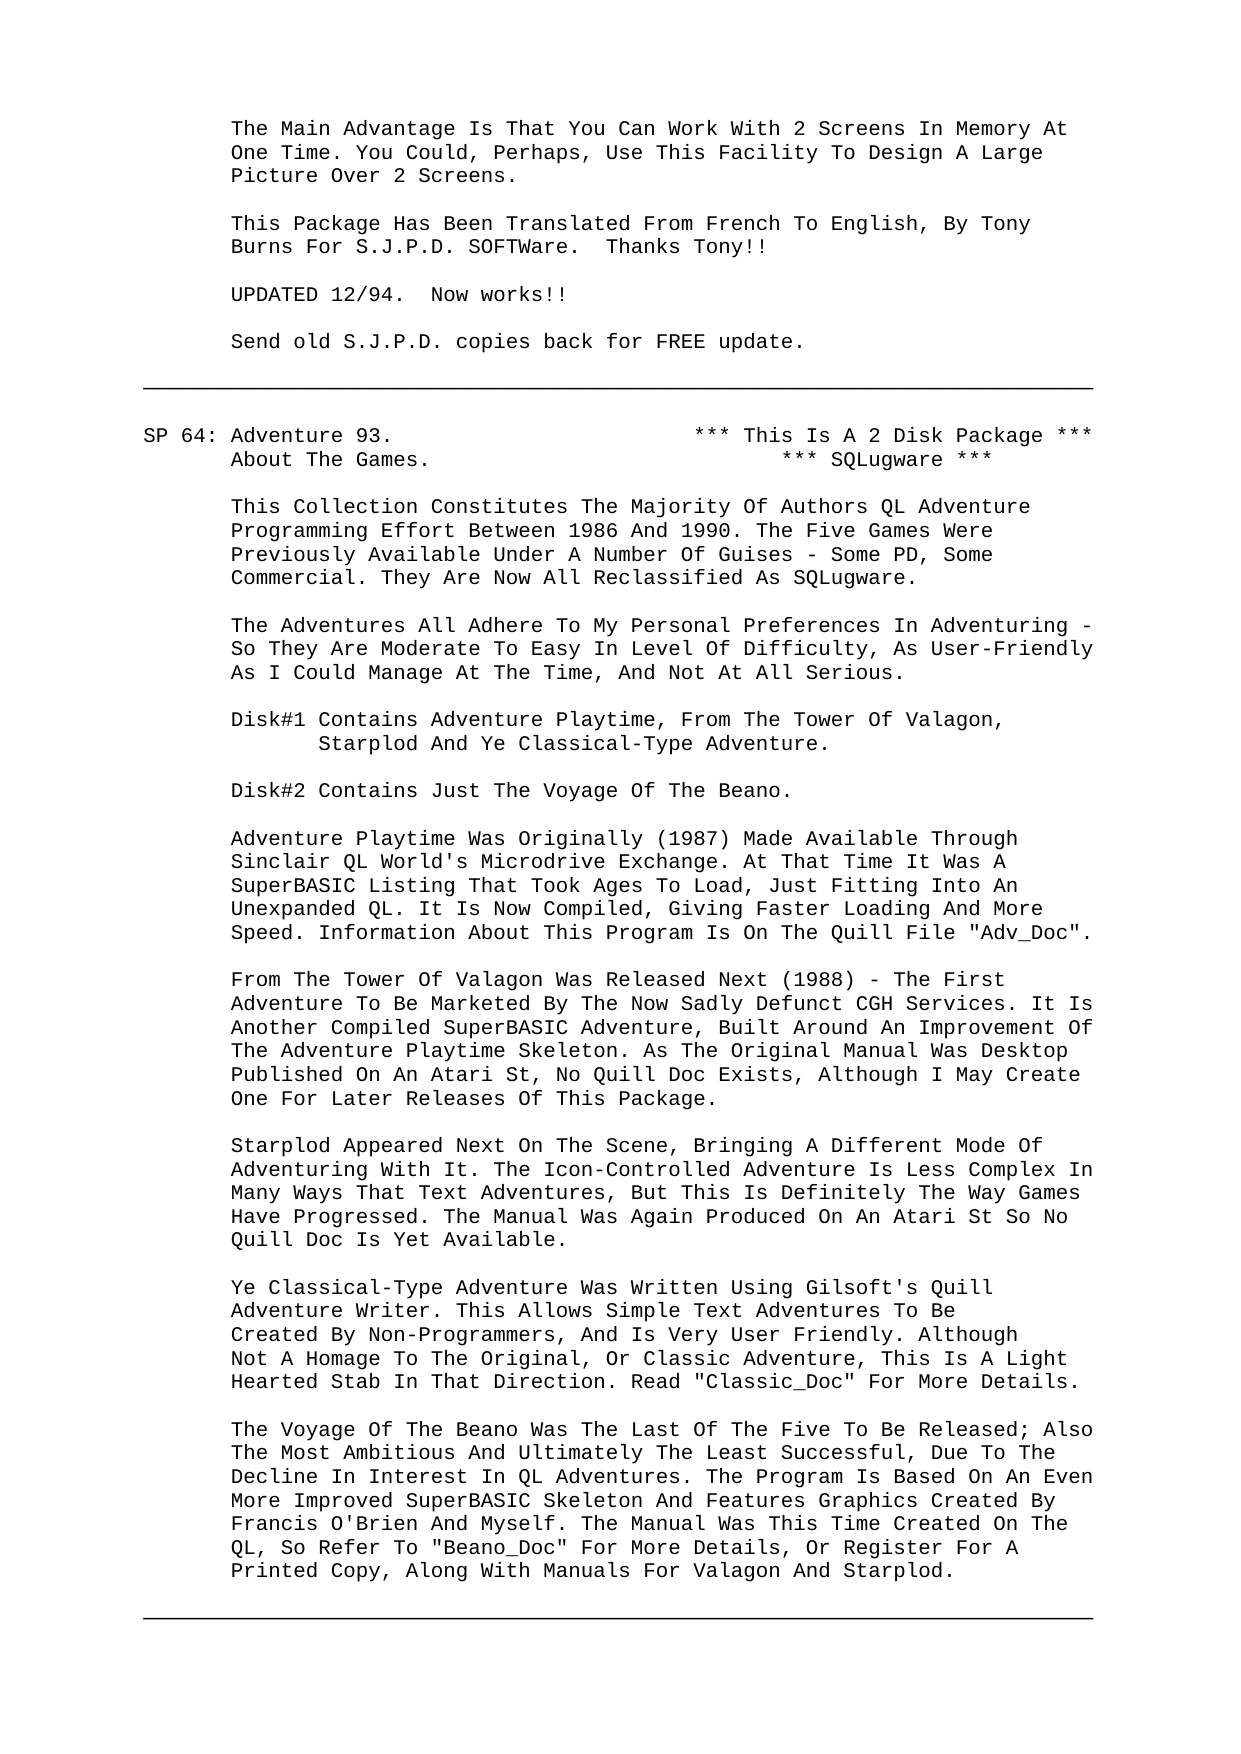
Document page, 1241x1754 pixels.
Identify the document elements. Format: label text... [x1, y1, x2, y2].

text Another Compiled SuperBASIC Adventure, Built Around An Improvement Of [118, 1017, 1122, 1040]
text Disk#1 Contains Adventure Playtime, From The Tower Of Valagon, [118, 709, 1122, 733]
text The Adventure Playtime Skeleton. As The Original Manual Was Desktop [118, 1040, 1122, 1064]
text Adventuring With It. The Icon-Controlled Adventure Is Less Complex In [118, 1158, 1122, 1182]
text Send old S.J.P.D. copies back for FREE update. [118, 331, 1122, 354]
text Programming Effort Between 1986 And 1990. The Five Games Were [118, 520, 1122, 544]
text About The Games. *** SQLugware *** [118, 449, 1122, 473]
text Published On An Atari St, No Quill Doc Exists, Although I May Create [118, 1064, 1122, 1088]
text This Collection Constitutes The Majority Of Authors QL Adventure [118, 496, 1122, 520]
text Picture Over 2 Screens. [118, 165, 1122, 189]
text The Voyage Of The Beano Was The Last Of The Five To Be Released; Also [118, 1419, 1122, 1442]
text So They Are Moderate To Easy In Level Of Difficulty, As User-Friendly [118, 638, 1122, 662]
text Adventure Writer. This Allows Simple Text Adventures To Be [118, 1300, 1122, 1324]
text From The Tower Of Valagon Was Released Next (1988) - The First [118, 969, 1122, 993]
text Many Ways That Text Adventures, But This Is Definitely The Way Games [118, 1182, 1122, 1206]
text Adventure Playtime Was Originally (1987) Made Available Through [118, 827, 1122, 851]
text The Main Advantage Is That You Can Work With 2 Screens In Memory At [118, 118, 1122, 142]
text Sinclair QL World's Microdrive Exchange. At That Time It Was A [118, 851, 1122, 875]
text Francis O'Brien And Myself. The Manual Was This Time Created On The [118, 1513, 1122, 1537]
text Speed. Information About This Program Is On The Quill File "Adv_Doc". [118, 922, 1122, 946]
text Decline In Interest In QL Adventures. The Program Is Based On An Even [118, 1466, 1122, 1489]
text As I Could Manage At The Time, And Not At All Serious. [118, 662, 1122, 686]
text One Time. You Could, Perhaps, Use This Facility To Design A Large [118, 142, 1122, 165]
text Hearted Stab In That Direction. Read "Classic_Doc" For More Details. [118, 1371, 1122, 1395]
text Quill Doc Is Yet Available. [118, 1229, 1122, 1253]
text This Package Has Been Translated From French To English, By Tony [118, 213, 1122, 236]
text Disk#2 Contains Just The Voyage Of The Beano. [118, 780, 1122, 804]
text Have Progressed. The Manual Was Again Produced On An Atari St So No [118, 1206, 1122, 1229]
text Not A Homage To The Original, Or Classic Adventure, This Is A Light [118, 1348, 1122, 1371]
text Ye Classical-Type Adventure Was Written Using Gilsoft's Quill [118, 1277, 1122, 1300]
text Created By Non-Programmers, And Is Very User Friendly. Although [118, 1324, 1122, 1348]
text More Improved SuperBASIC Skeleton And Features Graphics Created By [118, 1489, 1122, 1513]
text The Most Ambitious And Ultimately The Least Successful, Due To The [118, 1442, 1122, 1466]
text Starplod And Ye Classical-Type Adventure. [118, 733, 1122, 757]
text Adventure To Be Marketed By The Now Sadly Defunct CGH Services. It Is [118, 993, 1122, 1017]
text Printed Copy, Along With Manuals For Valagon And Starplod. [118, 1561, 1122, 1584]
text Previously Available Under A Number Of Guises - Some PD, Some [118, 544, 1122, 567]
text Commercial. They Are Now All Reclassified As SQLugware. [118, 567, 1122, 591]
text ──────────────────────────────────────────────────────────────────────────── [118, 1608, 1122, 1631]
text Burns For S.J.P.D. SOFTWare. Thanks Tony!! [118, 236, 1122, 260]
text Starplod Appeared Next On The Scene, Bringing A Different Mode Of [118, 1135, 1122, 1158]
text SuperBASIC Listing That Took Ages To Load, Just Fitting Into An [118, 875, 1122, 898]
text The Adventures All Adhere To My Personal Preferences In Adventuring - [118, 615, 1122, 638]
text Unexpanded QL. It Is Now Compiled, Giving Faster Loading And More [118, 898, 1122, 922]
text QL, So Refer To "Beano_Doc" For More Details, Or Register For A [118, 1537, 1122, 1561]
text One For Later Releases Of This Package. [118, 1088, 1122, 1111]
text UPDATED 12/94. Now works!! [118, 284, 1122, 307]
text SP 64: Adventure 93. *** This Is A 2 Disk Package *** [118, 426, 1122, 449]
text ──────────────────────────────────────────────────────────────────────────── [118, 378, 1122, 402]
